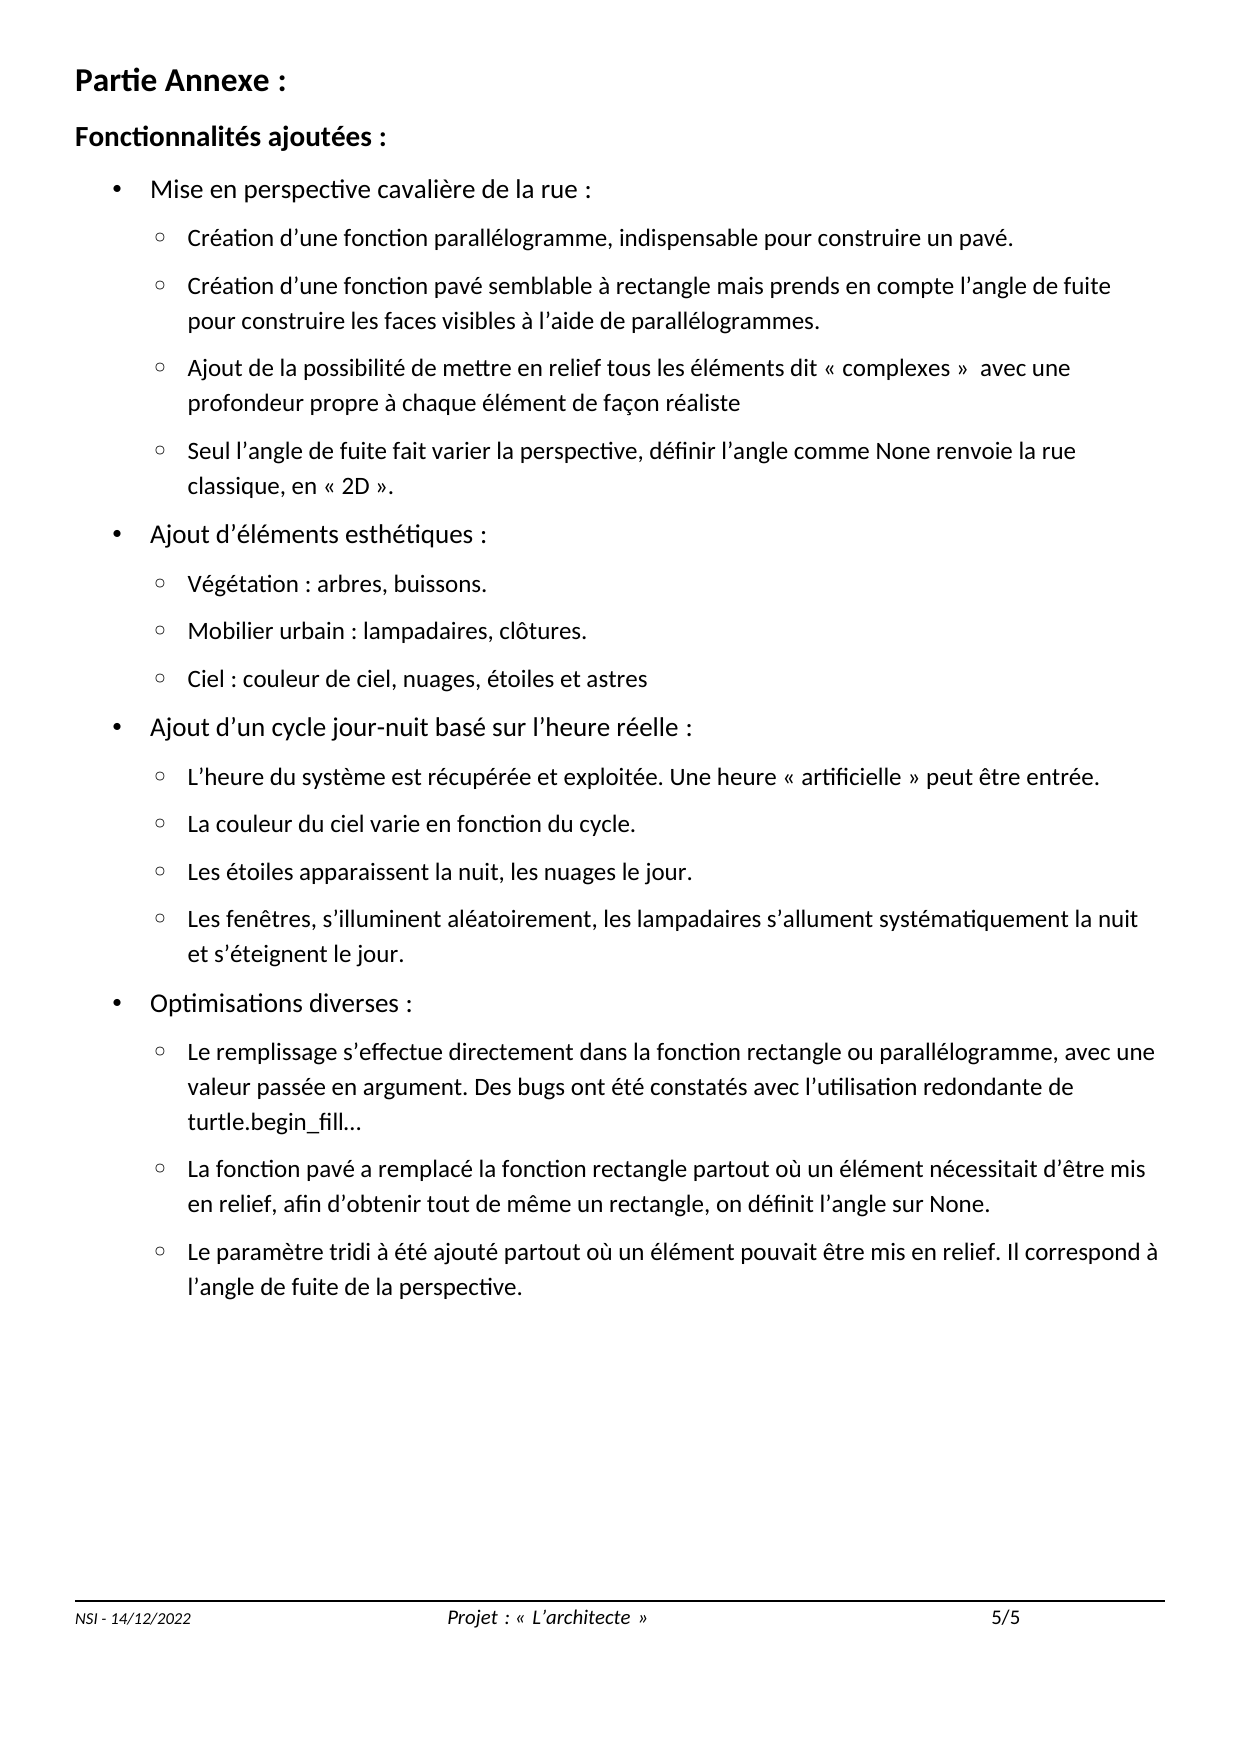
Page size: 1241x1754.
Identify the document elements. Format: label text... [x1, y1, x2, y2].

list Le remplissage s’effectue directement dans la fonction rectangle ou parallélogramme, avec une valeur passée en argument. Des bugs ont été constatés avec l’utilisation redondante de turtle.begin_fill… [150, 1036, 1165, 1137]
list Ajout d’éléments esthétiques : [112, 517, 1165, 550]
text Partie Annexe : [75, 59, 1165, 100]
list L’heure du système est récupérée et exploitée. Une heure « artificielle » peut être entrée. [150, 761, 1165, 791]
list Optimisations diverses : [112, 986, 1165, 1019]
list Ajout de la possibilité de mettre en relief tous les éléments dit « complexes » avec une profondeur propre à chaque élément de façon réaliste [150, 352, 1165, 418]
list Mise en perspective cavalière de la rue : [112, 172, 1165, 205]
list La couleur du ciel varie en fonction du cycle. [150, 808, 1165, 839]
list Seul l’angle de fuite fait varier la perspective, définir l’angle comme None renvoie la rue classique, en « 2D ». [150, 435, 1165, 500]
list Les fenêtres, s’illuminent aléatoirement, les lampadaires s’allument systématiquement la nuit et s’éteignent le jour. [150, 903, 1165, 969]
list Mobilier urbain : lampadaires, clôtures. [150, 615, 1165, 646]
text Fonctionnalités ajoutées : [75, 118, 1165, 154]
list La fonction pavé a remplacé la fonction rectangle partout où un élément nécessitait d’être mis en relief, afin d’obtenir tout de même un rectangle, on définit l’angle sur None. [150, 1154, 1165, 1219]
list Le paramètre tridi à été ajouté partout où un élément pouvait être mis en relief. Il correspond à l’angle de fuite de la perspective. [150, 1236, 1165, 1302]
list Ciel : couleur de ciel, nuages, étoiles et astres [150, 663, 1165, 693]
list Les étoiles apparaissent la nuit, les nuages le jour. [150, 856, 1165, 886]
list Ajout d’un cycle jour-nuit basé sur l’heure réelle : [112, 710, 1165, 743]
list Végétation : arbres, buissons. [150, 568, 1165, 598]
list Création d’une fonction parallélogramme, indispensable pour construire un pavé. [150, 222, 1165, 253]
list Création d’une fonction pavé semblable à rectangle mais prends en compte l’angle de fuite pour construire les faces visibles à l’aide de parallélogrammes. [150, 270, 1165, 335]
